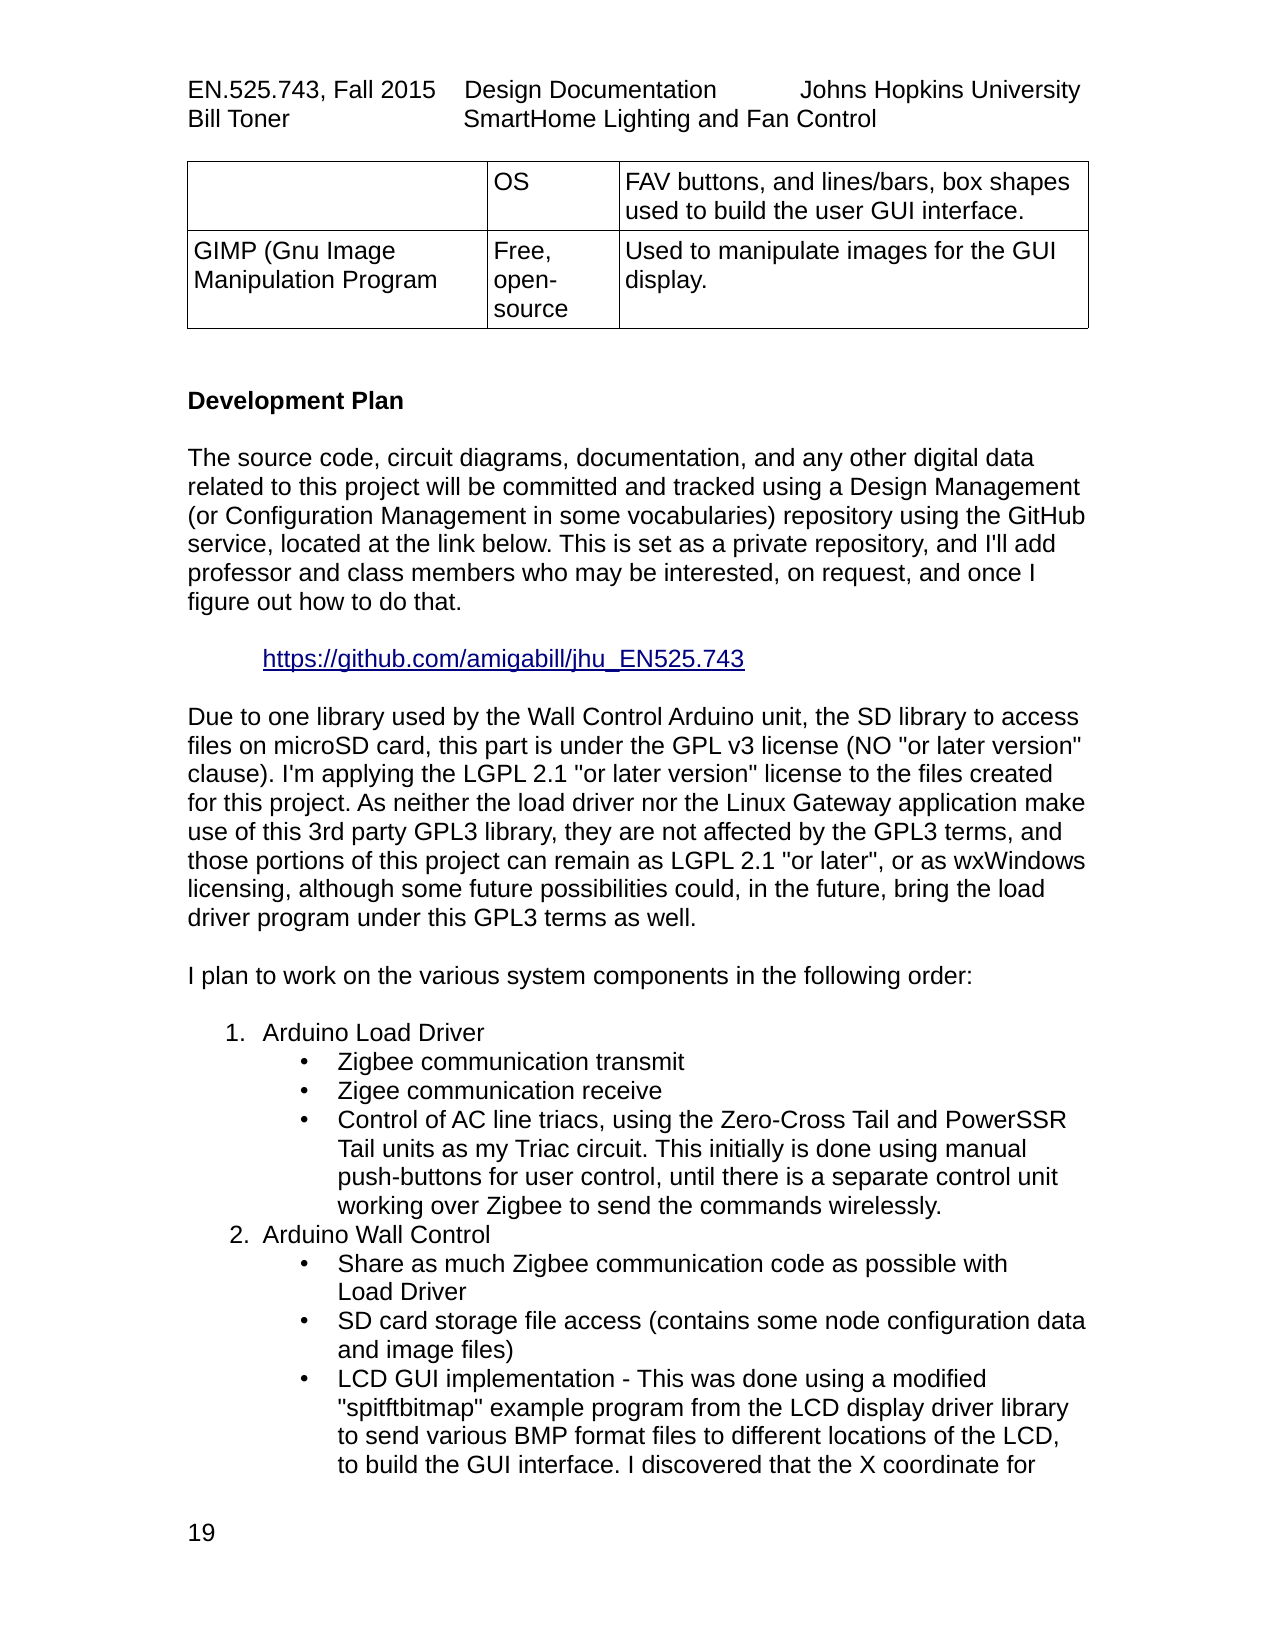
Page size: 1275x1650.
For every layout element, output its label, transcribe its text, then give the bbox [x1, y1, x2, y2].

text https://github.com/amigabill/jhu_EN525.743 [262, 644, 1087, 673]
list Zigbee communication transmit [300, 1047, 1087, 1076]
text The source code, circuit diagrams, documentation, and any other digital data related to this project will be committed and tracked using a Design Management (or Configuration Management in some vocabularies) repository using the GitHub service, located at the link below. This is set as a private repository, and I'll add professor and class members who may be interested, on request, and once I figure out how to do that. [187, 443, 1087, 616]
text Development Plan [187, 386, 1087, 414]
text 2. Arduino Wall Control [187, 1220, 1087, 1248]
list Load Driver [300, 1277, 1087, 1306]
table_cell Used to manipulate images for the GUI display. [620, 231, 1088, 328]
table_cell [188, 162, 487, 230]
text I plan to work on the various system components in the following order: [187, 961, 1087, 989]
list Share as much Zigbee communication code as possible with [300, 1248, 1087, 1277]
table_cell Free, open-source [488, 231, 619, 328]
list and image files) [300, 1335, 1087, 1364]
list SD card storage file access (contains some node configuration data [300, 1306, 1087, 1335]
table_cell GIMP (Gnu Image Manipulation Program [188, 231, 487, 328]
text Due to one library used by the Wall Control Arduino unit, the SD library to access files on microSD card, this part is under the GPL v3 license (NO "or later version" clause). I'm applying the LGPL 2.1 "or later version" license to the files created for this project. As neither the load driver nor the Linux Gateway application make use of this 3rd party GPL3 library, they are not affected by the GPL3 terms, and those portions of this project can remain as LGPL 2.1 "or later", or as wxWindows licensing, although some future possibilities could, in the future, bring the load driver program under this GPL3 terms as well. [187, 702, 1087, 932]
list Zigee communication receive [300, 1076, 1087, 1105]
list LCD GUI implementation - This was done using a modified "spitftbitmap" example program from the LCD display driver library to send various BMP format files to different locations of the LCD, to build the GUI interface. I discovered that the X coordinate for [300, 1364, 1087, 1479]
list Arduino Load Driver [225, 1018, 1087, 1047]
table_cell FAV buttons, and lines/bars, box shapes used to build the user GUI interface. [620, 162, 1088, 230]
list Control of AC line triacs, using the Zero-Cross Tail and PowerSSR Tail units as my Triac circuit. This initially is done using manual push-buttons for user control, until there is a separate control unit working over Zigbee to send the commands wirelessly. [300, 1105, 1087, 1220]
table_cell OS [488, 162, 619, 230]
